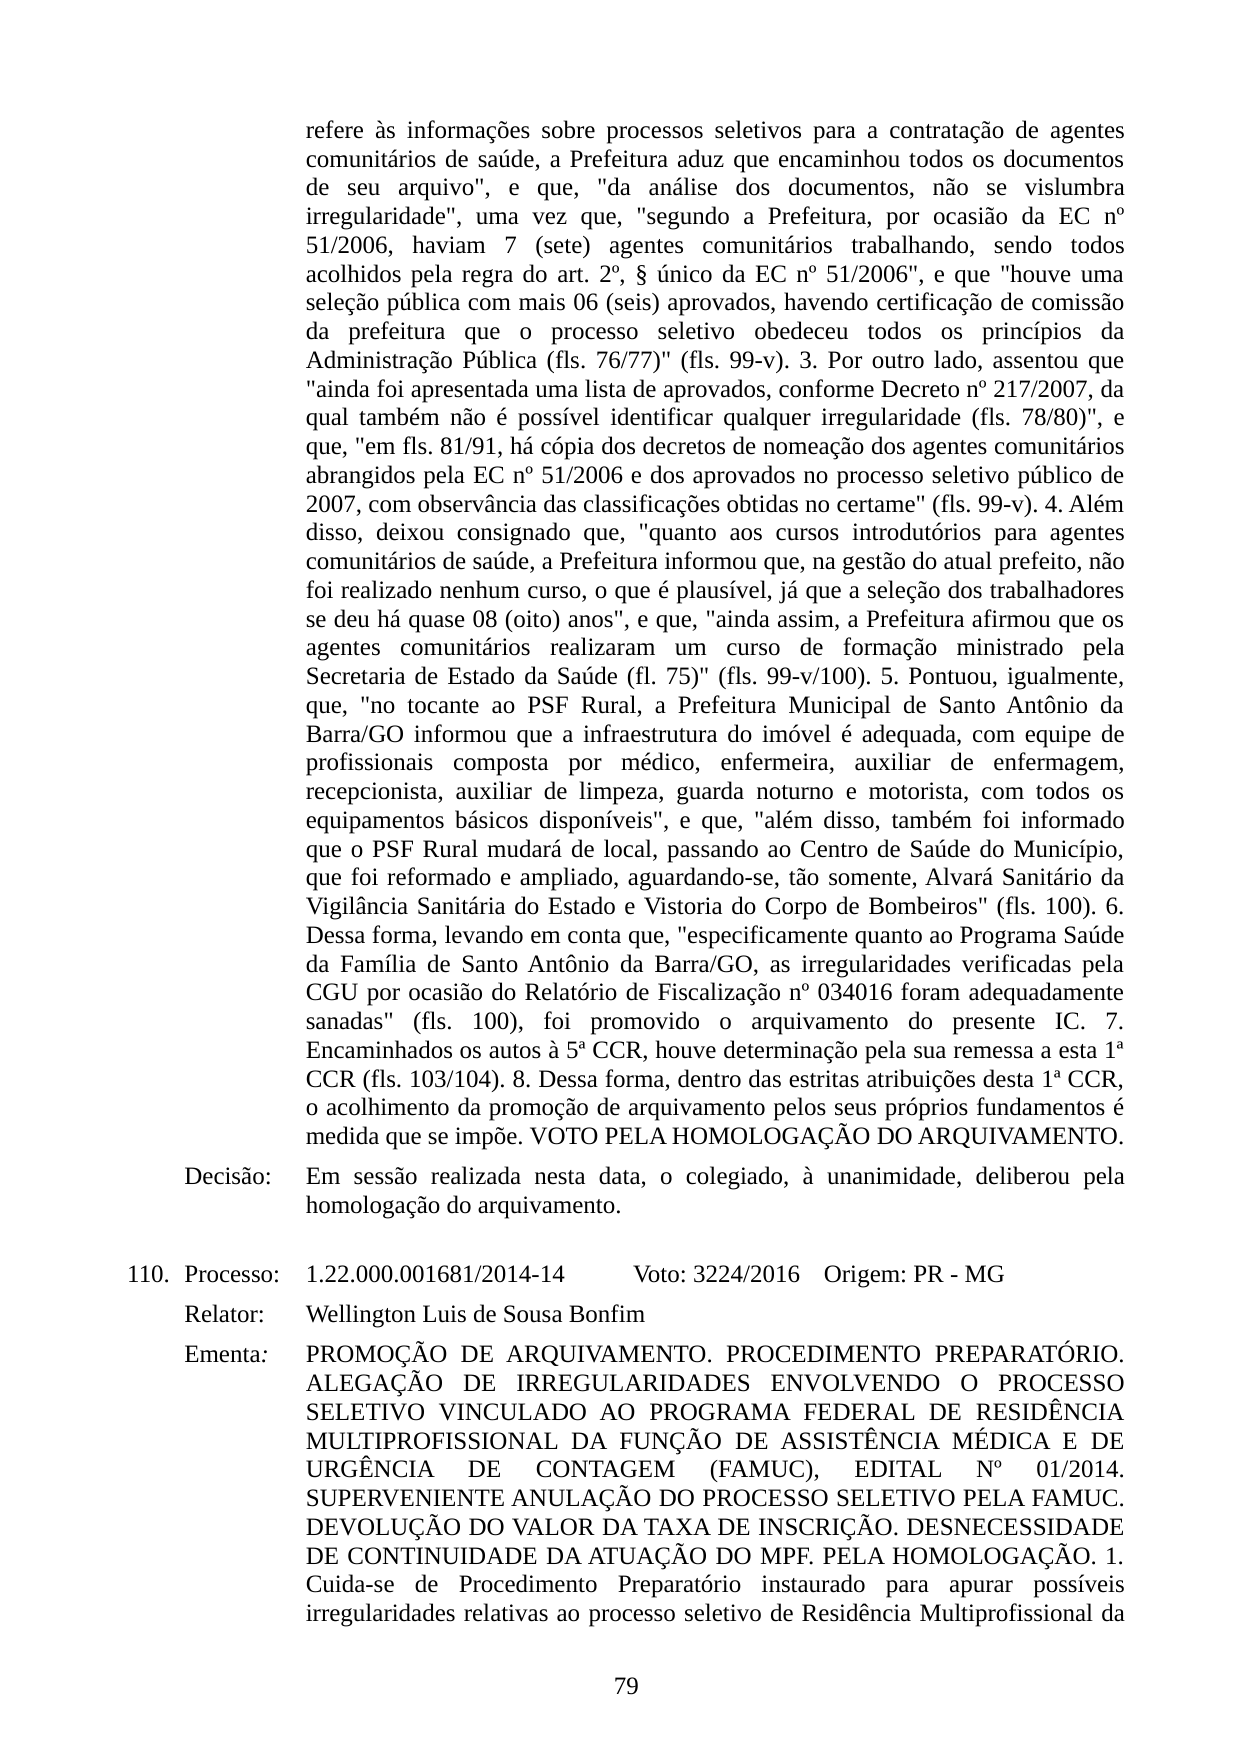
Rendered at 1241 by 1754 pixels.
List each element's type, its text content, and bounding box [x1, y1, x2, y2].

table_cell [121, 1156, 178, 1225]
table_header Processo: [178, 1254, 300, 1294]
table_cell [121, 1334, 178, 1633]
table_header 110. [121, 1254, 178, 1294]
table_header Voto: 3224/2016 [627, 1254, 818, 1294]
table_cell [121, 1294, 178, 1334]
table_cell PROMOÇÃO DE ARQUIVAMENTO. PROCEDIMENTO PREPARATÓRIO. ALEGAÇÃO DE IRREGULARIDADES ENVOLVENDO O PROCESSO SELETIVO VINCULADO AO PROGRAMA FEDERAL DE RESIDÊNCIA MULTIPROFISSIONAL DA FUNÇÃO DE ASSISTÊNCIA MÉDICA E DE URGÊNCIA DE CONTAGEM (FAMUC), EDITAL Nº 01/2014. SUPERVENIENTE ANULAÇÃO DO PROCESSO SELETIVO PELA FAMUC. DEVOLUÇÃO DO VALOR DA TAXA DE INSCRIÇÃO. DESNECESSIDADE DE CONTINUIDADE DA ATUAÇÃO DO MPF. PELA HOMOLOGAÇÃO. 1. Cuida-se de Procedimento Preparatório instaurado para apurar possíveis irregularidades relativas ao processo seletivo de Residência Multiprofissional da [300, 1334, 1131, 1633]
table_header 1.22.000.001681/2014-14 [300, 1254, 627, 1294]
table_cell Em sessão realizada nesta data, o colegiado, à unanimidade, deliberou pela homologação do arquivamento. [300, 1156, 1131, 1225]
table_cell [121, 109, 178, 1156]
table_cell Relator: [178, 1294, 300, 1334]
table_cell Decisão: [178, 1156, 300, 1225]
table_cell Wellington Luis de Sousa Bonfim [300, 1294, 1131, 1334]
table_header Origem: PR - MG [818, 1254, 1131, 1294]
table_cell refere às informações sobre processos seletivos para a contratação de agentes comunitários de saúde, a Prefeitura aduz que encaminhou todos os documentos de seu arquivo", e que, "da análise dos documentos, não se vislumbra irregularidade", uma vez que, "segundo a Prefeitura, por ocasião da EC nº 51/2006, haviam 7 (sete) agentes comunitários trabalhando, sendo todos acolhidos pela regra do art. 2º, § único da EC nº 51/2006", e que "houve uma seleção pública com mais 06 (seis) aprovados, havendo certificação de comissão da prefeitura que o processo seletivo obedeceu todos os princípios da Administração Pública (fls. 76/77)" (fls. 99-v). 3. Por outro lado, assentou que "ainda foi apresentada uma lista de aprovados, conforme Decreto nº 217/2007, da qual também não é possível identificar qualquer irregularidade (fls. 78/80)", e que, "em fls. 81/91, há cópia dos decretos de nomeação dos agentes comunitários abrangidos pela EC nº 51/2006 e dos aprovados no processo seletivo público de 2007, com observância das classificações obtidas no certame" (fls. 99-v). 4. Além disso, deixou consignado que, "quanto aos cursos introdutórios para agentes comunitários de saúde, a Prefeitura informou que, na gestão do atual prefeito, não foi realizado nenhum curso, o que é plausível, já que a seleção dos trabalhadores se deu há quase 08 (oito) anos", e que, "ainda assim, a Prefeitura afirmou que os agentes comunitários realizaram um curso de formação ministrado pela Secretaria de Estado da Saúde (fl. 75)" (fls. 99-v/100). 5. Pontuou, igualmente, que, "no tocante ao PSF Rural, a Prefeitura Municipal de Santo Antônio da Barra/GO informou que a infraestrutura do imóvel é adequada, com equipe de profissionais composta por médico, enfermeira, auxiliar de enfermagem, recepcionista, auxiliar de limpeza, guarda noturno e motorista, com todos os equipamentos básicos disponíveis", e que, "além disso, também foi informado que o PSF Rural mudará de local, passando ao Centro de Saúde do Município, que foi reformado e ampliado, aguardando-se, tão somente, Alvará Sanitário da Vigilância Sanitária do Estado e Vistoria do Corpo de Bombeiros" (fls. 100). 6. Dessa forma, levando em conta que, "especificamente quanto ao Programa Saúde da Família de Santo Antônio da Barra/GO, as irregularidades verificadas pela CGU por ocasião do Relatório de Fiscalização nº 034016 foram adequadamente sanadas" (fls. 100), foi promovido o arquivamento do presente IC. 7. Encaminhados os autos à 5ª CCR, houve determinação pela sua remessa a esta 1ª CCR (fls. 103/104). 8. Dessa forma, dentro das estritas atribuições desta 1ª CCR, o acolhimento da promoção de arquivamento pelos seus próprios fundamentos é medida que se impõe. VOTO PELA HOMOLOGAÇÃO DO ARQUIVAMENTO. [300, 109, 1131, 1156]
table_cell [178, 109, 300, 1156]
table_cell Ementa: [178, 1334, 300, 1633]
